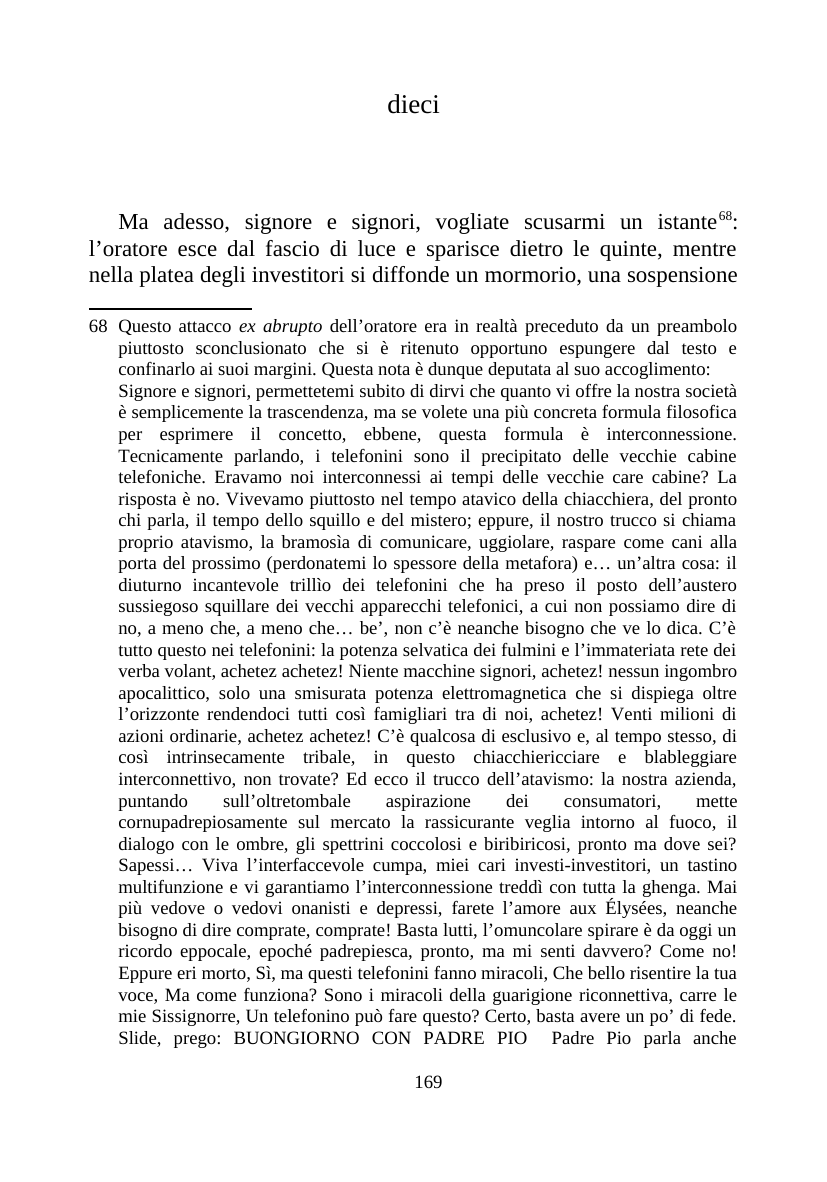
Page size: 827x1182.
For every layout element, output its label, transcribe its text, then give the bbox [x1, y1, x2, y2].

text dieci [89, 88, 738, 120]
text Ma adesso, signore e signori, vogliate scusarmi un istante: l’oratore esce dal fascio di luce e sparisce dietro le quinte, mentre nella platea degli investitori si diffonde un mormorio, una sospensione [89, 208, 738, 287]
text Signore e signori, permettetemi subito di dirvi che quanto vi offre la nostra società è semplicemente la trascendenza, ma se volete una più concreta formula filosofica per esprimere il concetto, ebbene, questa formula è interconnessione. Tecnicamente parlando, i telefonini sono il precipitato delle vecchie cabine telefoniche. Eravamo noi interconnessi ai tempi delle vecchie care cabine? La risposta è no. Vivevamo piuttosto nel tempo atavico della chiacchiera, del pronto chi parla, il tempo dello squillo e del mistero; eppure, il nostro trucco si chiama proprio atavismo, la bramosìa di comunicare, uggiolare, raspare come cani alla porta del prossimo (perdonatemi lo spessore della metafora) e… un’altra cosa: il diuturno incantevole trillìo dei telefonini che ha preso il posto dell’austero sussiegoso squillare dei vecchi apparecchi telefonici, a cui non possiamo dire di no, a meno che, a meno che… be’, non c’è neanche bisogno che ve lo dica. C’è tutto questo nei telefonini: la potenza selvatica dei fulmini e l’immateriata rete dei verba volant, achetez achetez! Niente macchine signori, achetez! nessun ingombro apocalittico, solo una smisurata potenza elettromagnetica che si dispiega oltre l’orizzonte rendendoci tutti così famigliari tra di noi, achetez! Venti milioni di azioni ordinarie, achetez achetez! C’è qualcosa di esclusivo e, al tempo stesso, di così intrinsecamente tribale, in questo chiacchiericciare e blableggiare interconnettivo, non trovate? Ed ecco il trucco dell’atavismo: la nostra azienda, puntando sull’oltretombale aspirazione dei consumatori, mette cornupadrepiosamente sul mercato la rassicurante veglia intorno al fuoco, il dialogo con le ombre, gli spettrini coccolosi e biribiricosi, pronto ma dove sei? Sapessi… Viva l’interfaccevole cumpa, miei cari investi-investitori, un tastino multifunzione e vi garantiamo l’interconnessione treddì con tutta la ghenga. Mai più vedove o vedovi onanisti e depressi, farete l’amore aux Élysées, neanche bisogno di dire comprate, comprate! Basta lutti, l’omuncolare spirare è da oggi un ricordo eppocale, epoché padrepiesca, pronto, ma mi senti davvero? Come no! Eppure eri morto, Sì, ma questi telefonini fanno miracoli, Che bello risentire la tua voce, Ma come funziona? Sono i miracoli della guarigione riconnettiva, carre le mie Sissignorre, Un telefonino può fare questo? Certo, basta avere un po’ di fede. Slide, prego: BUONGIORNO CON PADRE PIO Padre Pio parla anche [89, 380, 738, 1048]
text Questo attacco ex abrupto dell’oratore era in realtà preceduto da un preambolo piuttosto sconclusionato che si è ritenuto opportuno espungere dal testo e confinarlo ai suoi margini. Questa nota è dunque deputata al suo accoglimento: [89, 315, 738, 380]
